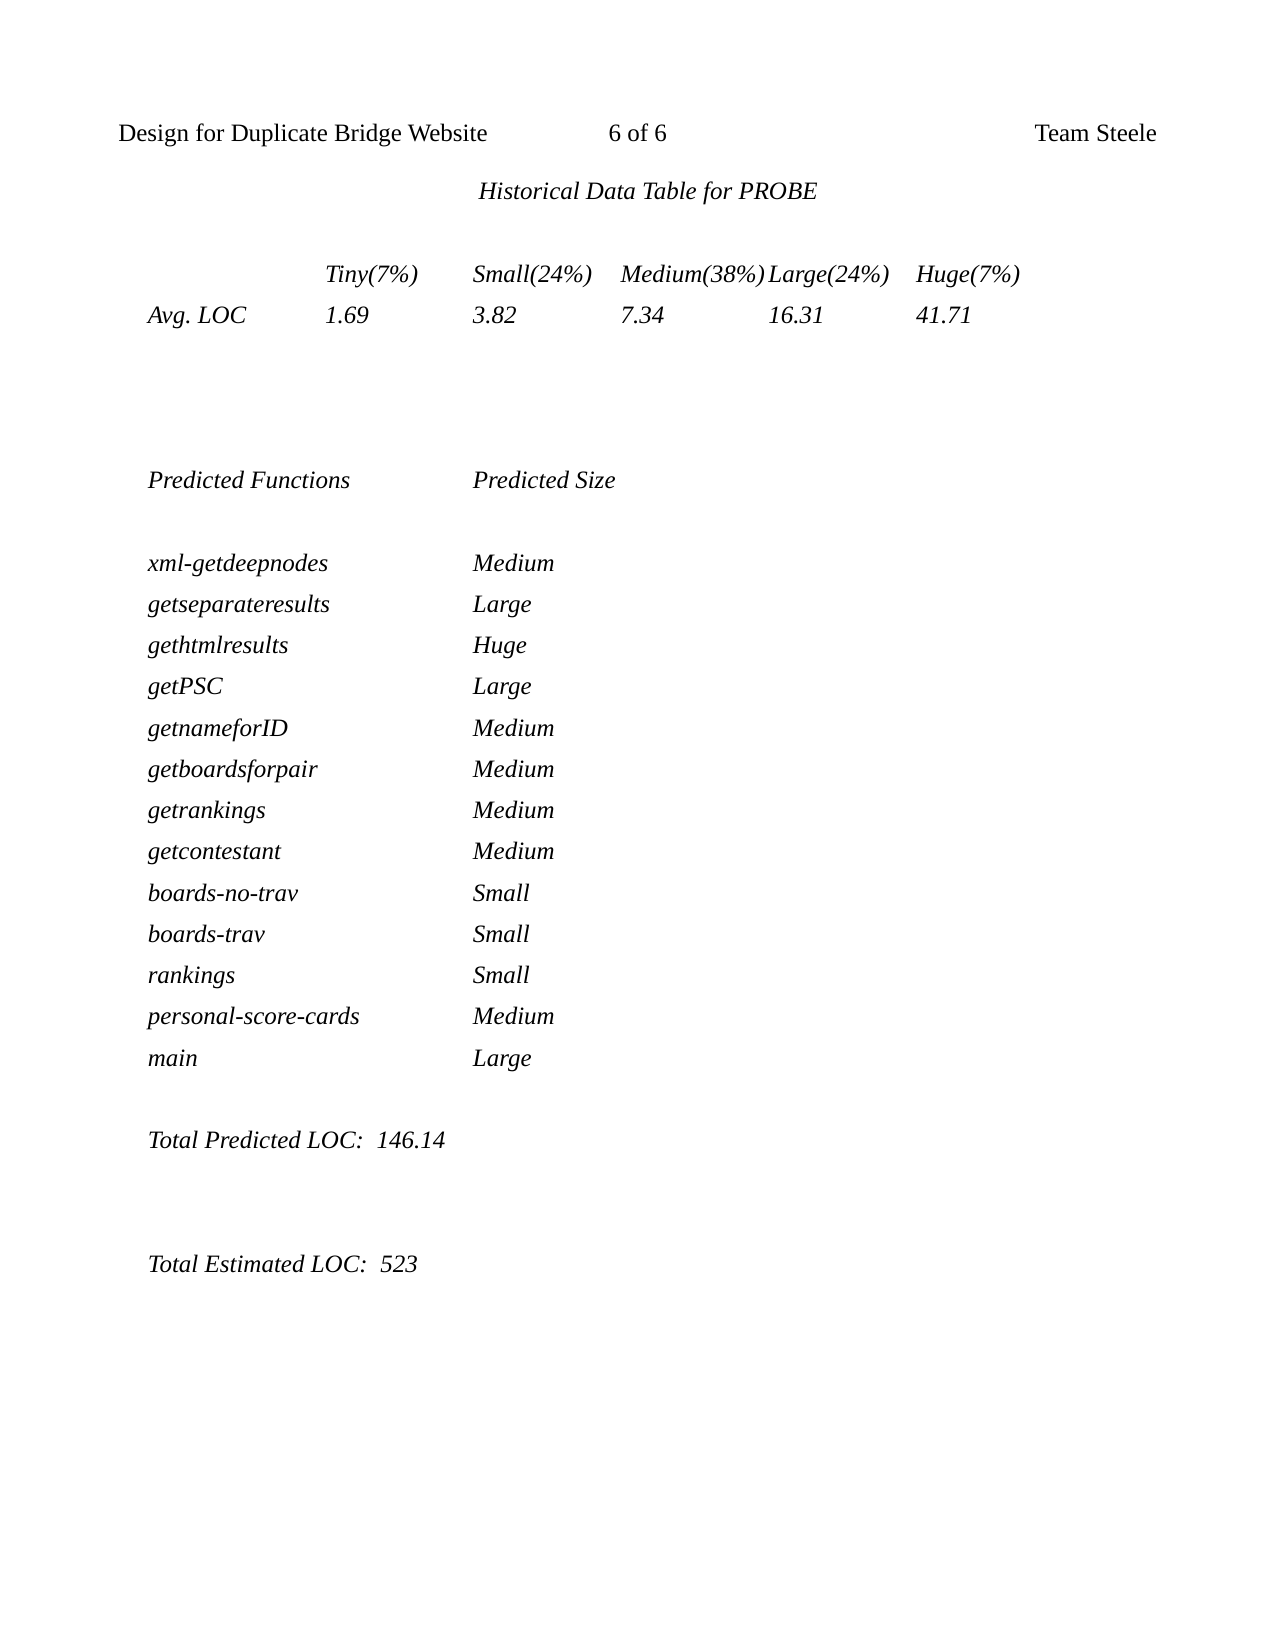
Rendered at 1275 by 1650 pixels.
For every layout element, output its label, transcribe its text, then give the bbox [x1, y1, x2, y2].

text rankings Small [148, 960, 1157, 989]
text Total Estimated LOC: 523 [148, 1249, 1157, 1278]
text getboardsforpair Medium [148, 754, 1157, 783]
text Tiny(7%) Small(24%) Medium(38%) Large(24%) Huge(7%) [148, 259, 1157, 288]
text Avg. LOC 1.69 3.82 7.34 16.31 41.71 [148, 300, 1157, 329]
text xml-getdeepnodes Medium [148, 548, 1157, 576]
text getrankings Medium [148, 795, 1157, 824]
text boards-no-trav Small [148, 878, 1157, 906]
text main Large [148, 1043, 1157, 1071]
text gethtmlresults Huge [148, 630, 1157, 659]
text Total Predicted LOC: 146.14 [148, 1125, 1157, 1154]
text getcontestant Medium [148, 836, 1157, 865]
text Historical Data Table for PROBE [148, 176, 1157, 205]
text boards-trav Small [148, 919, 1157, 948]
text personal-score-cards Medium [148, 1001, 1157, 1030]
text getseparateresults Large [148, 589, 1157, 618]
text Predicted Functions Predicted Size [148, 465, 1157, 494]
text getnameforID Medium [148, 713, 1157, 741]
text getPSC Large [148, 671, 1157, 700]
